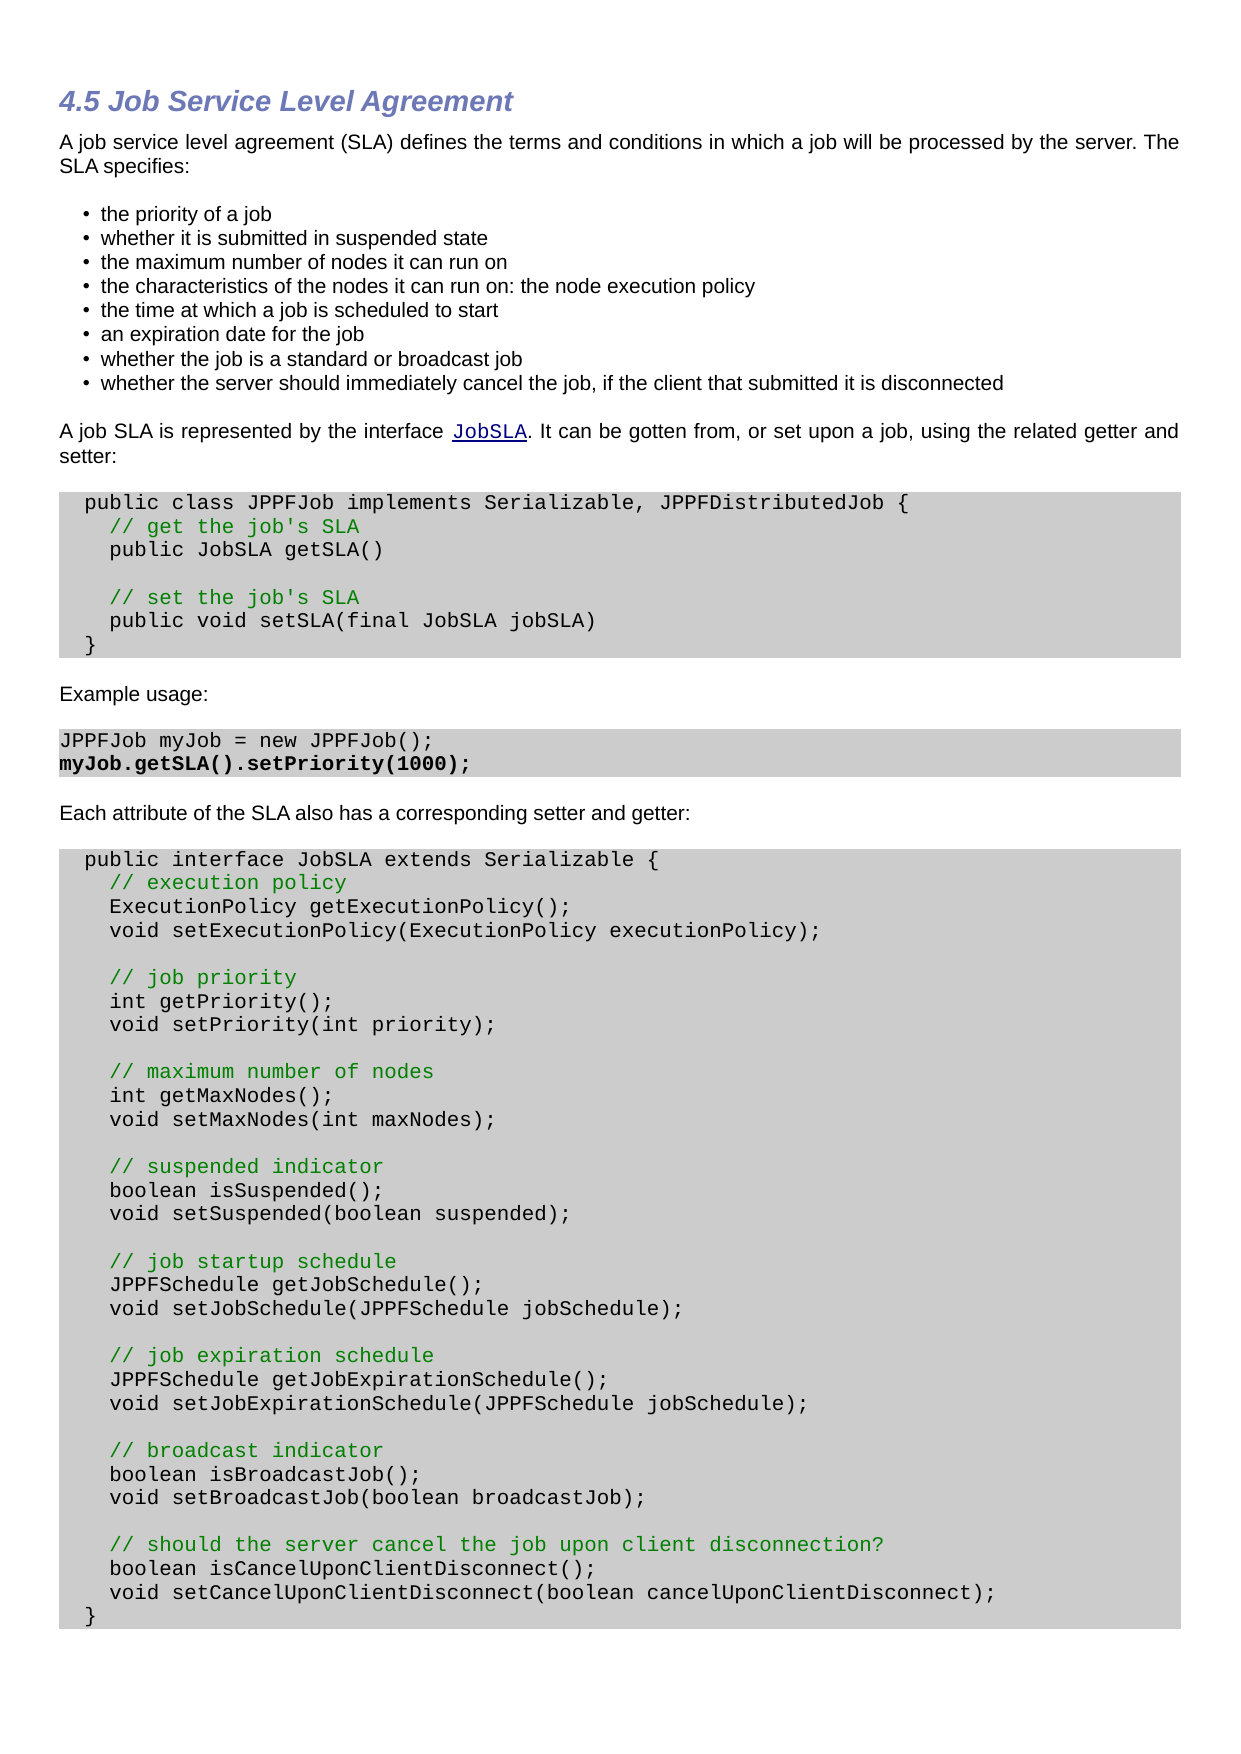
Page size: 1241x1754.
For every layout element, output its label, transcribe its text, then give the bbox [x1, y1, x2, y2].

text // job expiration schedule [59, 1345, 1181, 1369]
text myJob.getSLA().setPriority(1000); [59, 753, 1181, 777]
text } [59, 634, 1181, 658]
list whether the job is a standard or broadcast job [83, 346, 1181, 370]
text A job SLA is represented by the interface JobSLA. It can be gotten from, or set upon a job, using the related getter and setter: [59, 418, 1181, 468]
text Each attribute of the SLA also has a corresponding setter and getter: [59, 801, 1181, 825]
list the maximum number of nodes it can run on [83, 250, 1181, 274]
text // broadcast indicator [59, 1440, 1181, 1463]
text public interface JobSLA extends Serializable { [59, 849, 1181, 872]
text ExecutionPolicy getExecutionPolicy(); [59, 896, 1181, 920]
list an expiration date for the job [83, 322, 1181, 346]
text void setMaxNodes(int maxNodes); [59, 1109, 1181, 1132]
text JPPFSchedule getJobExpirationSchedule(); [59, 1369, 1181, 1393]
text JPPFSchedule getJobSchedule(); [59, 1274, 1181, 1298]
text // get the job's SLA [59, 516, 1181, 539]
text void setCancelUponClientDisconnect(boolean cancelUponClientDisconnect); [59, 1582, 1181, 1605]
text void setJobSchedule(JPPFSchedule jobSchedule); [59, 1298, 1181, 1322]
text void setSuspended(boolean suspended); [59, 1203, 1181, 1227]
text JPPFJob myJob = new JPPFJob(); [59, 729, 1181, 753]
text boolean isBroadcastJob(); [59, 1463, 1181, 1487]
text // job priority [59, 967, 1181, 991]
text // should the server cancel the job upon client disconnection? [59, 1534, 1181, 1558]
text // set the job's SLA [59, 587, 1181, 610]
text // maximum number of nodes [59, 1062, 1181, 1085]
text A job service level agreement (SLA) defines the terms and conditions in which a job will be processed by the server. The SLA specifies: [59, 130, 1181, 178]
list whether the server should immediately cancel the job, if the client that submitted it is disconnected [83, 370, 1181, 394]
text boolean isSuspended(); [59, 1180, 1181, 1203]
text int getPriority(); [59, 991, 1181, 1014]
text public class JPPFJob implements Serializable, JPPFDistributedJob { [59, 492, 1181, 516]
text // suspended indicator [59, 1156, 1181, 1180]
text // job startup schedule [59, 1251, 1181, 1274]
list the time at which a job is scheduled to start [83, 298, 1181, 322]
text void setExecutionPolicy(ExecutionPolicy executionPolicy); [59, 920, 1181, 943]
text int getMaxNodes(); [59, 1085, 1181, 1109]
text void setBroadcastJob(boolean broadcastJob); [59, 1487, 1181, 1511]
text void setJobExpirationSchedule(JPPFSchedule jobSchedule); [59, 1393, 1181, 1416]
text Example usage: [59, 682, 1181, 706]
subtitle Job Service Level Agreement [59, 84, 1181, 118]
list the priority of a job [83, 202, 1181, 226]
list the characteristics of the nodes it can run on: the node execution policy [83, 274, 1181, 298]
text // execution policy [59, 872, 1181, 896]
text public JobSLA getSLA() [59, 539, 1181, 563]
text void setPriority(int priority); [59, 1014, 1181, 1038]
text public void setSLA(final JobSLA jobSLA) [59, 610, 1181, 634]
text } [59, 1605, 1181, 1629]
text boolean isCancelUponClientDisconnect(); [59, 1558, 1181, 1582]
list whether it is submitted in suspended state [83, 226, 1181, 250]
